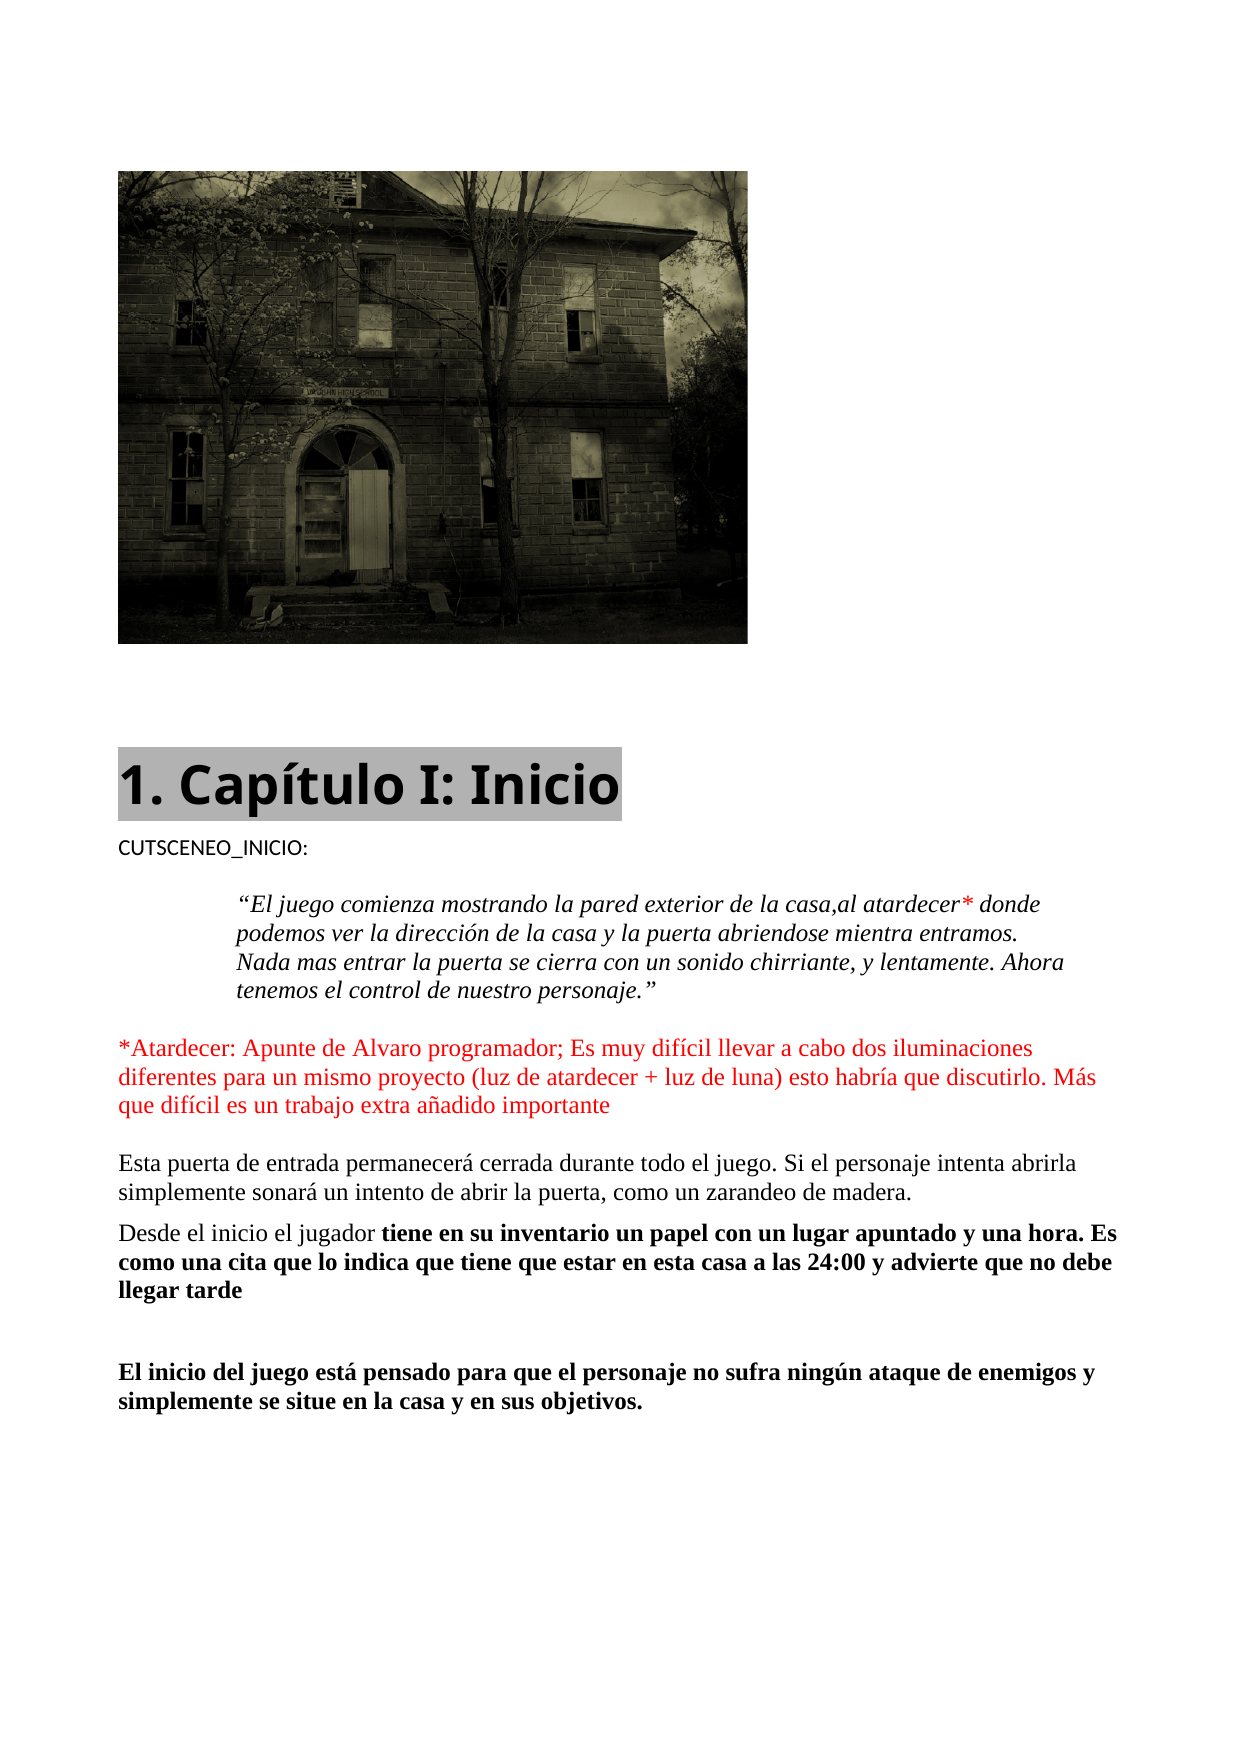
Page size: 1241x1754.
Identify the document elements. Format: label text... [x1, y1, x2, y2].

text Nada mas entrar la puerta se cierra con un sonido chirriante, y lentamente. Ahora tenemos el control de nuestro personaje.” [236, 947, 1122, 1004]
text *Atardecer: Apunte de Alvaro programador; Es muy difícil llevar a cabo dos iluminaciones diferentes para un mismo proyecto (luz de atardecer + luz de luna) esto habría que discutirlo. Más que difícil es un trabajo extra añadido importante [118, 1033, 1122, 1119]
text 1. Capítulo I: Inicio [118, 747, 1122, 821]
text Desde el inicio el jugador tiene en su inventario un papel con un lugar apuntado y una hora. Es como una cita que lo indica que tiene que estar en esta casa a las 24:00 y advierte que no debe llegar tarde [118, 1218, 1122, 1304]
text “El juego comienza mostrando la pared exterior de la casa,al atardecer* donde podemos ver la dirección de la casa y la puerta abriendose mientra entramos. [236, 889, 1122, 947]
text CUTSCENEO_INICIO: [118, 833, 1122, 861]
text Esta puerta de entrada permanecerá cerrada durante todo el juego. Si el personaje intenta abrirla simplemente sonará un intento de abrir la puerta, como un zarandeo de madera. [118, 1148, 1122, 1205]
text El inicio del juego está pensado para que el personaje no sufra ningún ataque de enemigos y simplemente se situe en la casa y en sus objetivos. [118, 1357, 1122, 1414]
